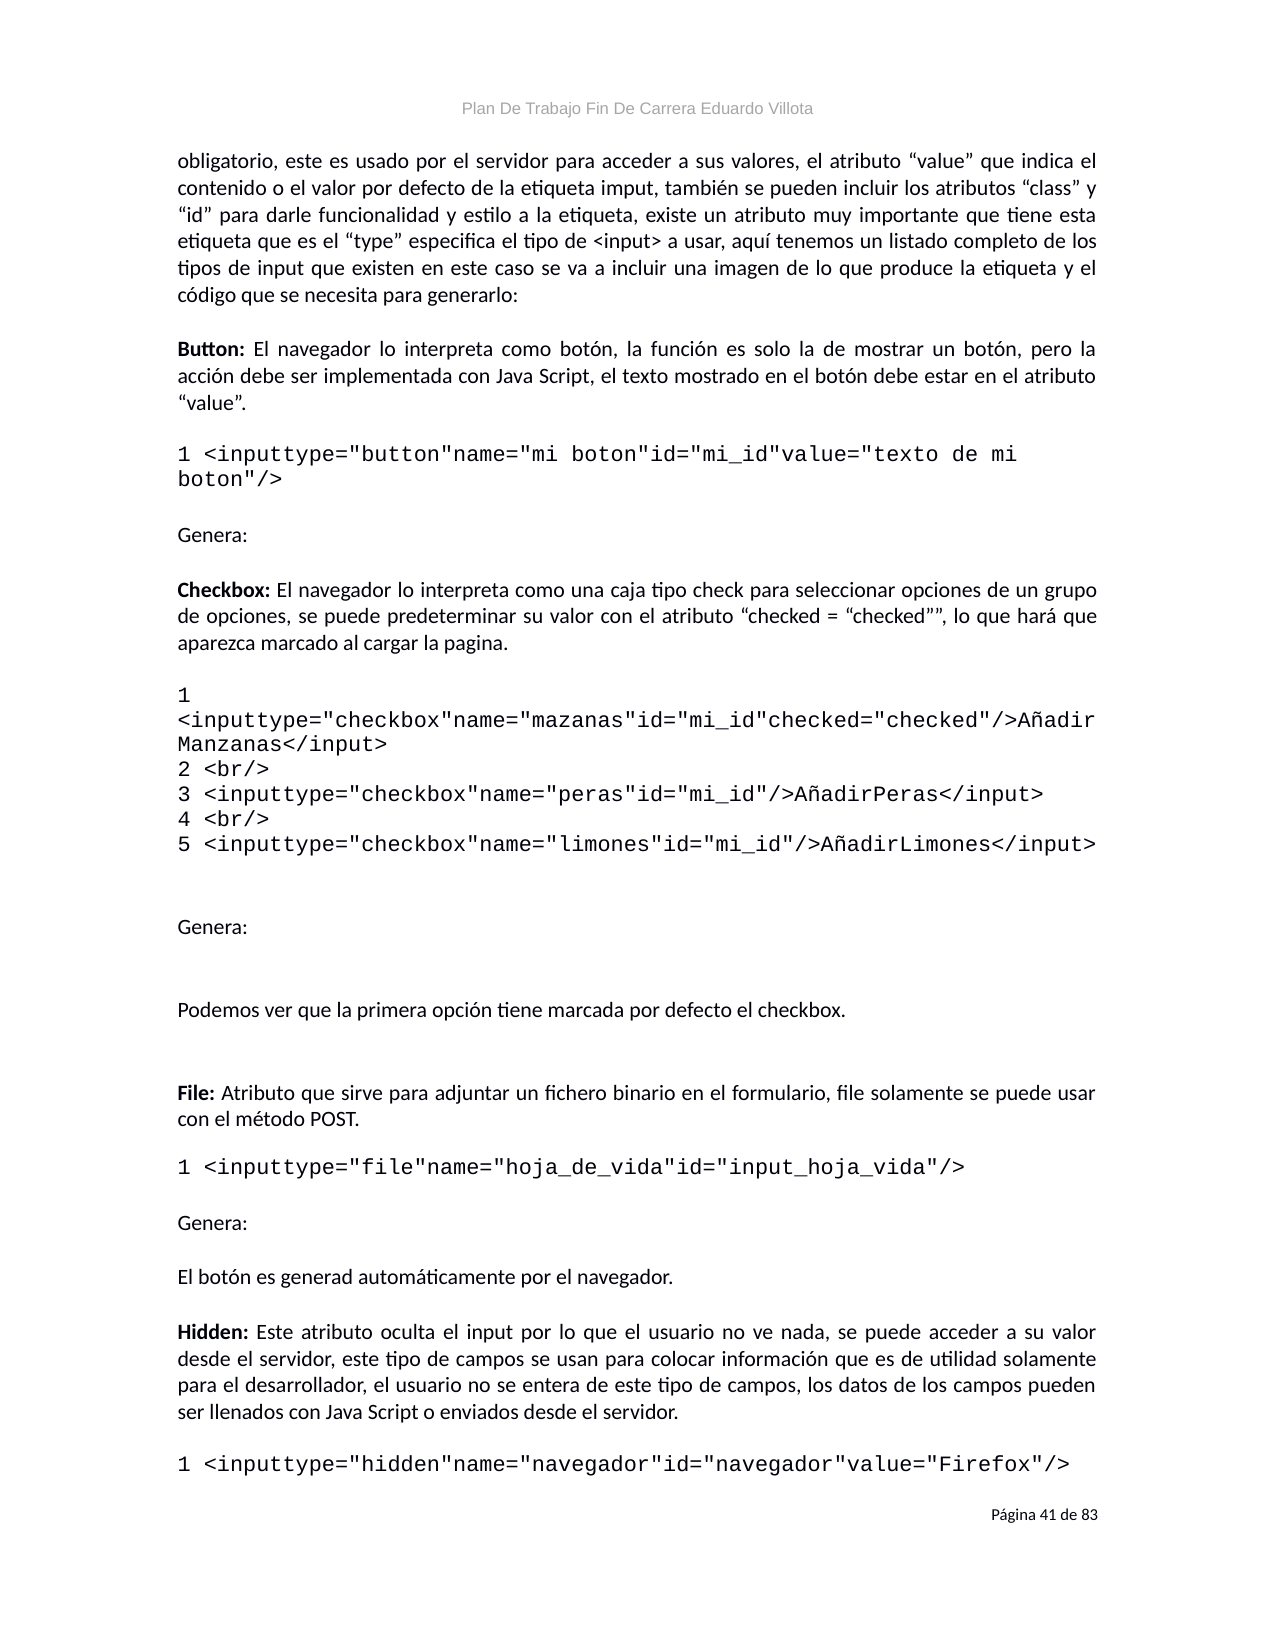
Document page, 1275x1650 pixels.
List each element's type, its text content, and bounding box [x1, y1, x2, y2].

text 1 <inputtype="file"name="hoja_de_vida"id="input_hoja_vida"/> [177, 1156, 1098, 1181]
text Button: El navegador lo interpreta como botón, la función es solo la de mostrar un botón, pero la acción debe ser implementada con Java Script, el texto mostrado en el botón debe estar en el atributo “value”. [177, 336, 1098, 416]
text 4 <br/> [177, 808, 1098, 833]
text obligatorio, este es usado por el servidor para acceder a sus valores, el atributo “value” que indica el contenido o el valor por defecto de la etiqueta imput, también se pueden incluir los atributos “class” y “id” para darle funcionalidad y estilo a la etiqueta, existe un atributo muy importante que tiene esta etiqueta que es el “type” especifica el tipo de <input> a usar, aquí tenemos un listado completo de los tipos de input que existen en este caso se va a incluir una imagen de lo que produce la etiqueta y el código que se necesita para generarlo: [177, 148, 1098, 308]
text 1 <inputtype="button"name="mi boton"id="mi_id"value="texto de mi boton"/> [177, 444, 1098, 493]
text File: Atributo que sirve para adjuntar un fichero binario en el formulario, file solamente se puede usar con el método POST. [177, 1079, 1098, 1132]
text Hidden: Este atributo oculta el input por lo que el usuario no ve nada, se puede acceder a su valor desde el servidor, este tipo de campos se usan para colocar información que es de utilidad solamente para el desarrollador, el usuario no se entera de este tipo de campos, los datos de los campos pueden ser llenados con Java Script o enviados desde el servidor. [177, 1318, 1098, 1425]
text Genera: [177, 521, 1098, 548]
text El botón es generad automáticamente por el navegador. [177, 1263, 1098, 1290]
text 5 <inputtype="checkbox"name="limones"id="mi_id"/>AñadirLimones</input> [177, 833, 1098, 857]
text 1 <inputtype="hidden"name="navegador"id="navegador"value="Firefox"/> [177, 1453, 1098, 1478]
text 3 <inputtype="checkbox"name="peras"id="mi_id"/>AñadirPeras</input> [177, 783, 1098, 808]
text 2 <br/> [177, 758, 1098, 783]
text Genera: [177, 913, 1098, 940]
text Podemos ver que la primera opción tiene marcada por defecto el checkbox. [177, 996, 1098, 1023]
text Checkbox: El navegador lo interpreta como una caja tipo check para seleccionar opciones de un grupo de opciones, se puede predeterminar su valor con el atributo “checked = “checked””, lo que hará que aparezca marcado al cargar la pagina. [177, 576, 1098, 656]
text Genera: [177, 1209, 1098, 1235]
text 1 <inputtype="checkbox"name="mazanas"id="mi_id"checked="checked"/>AñadirManzanas</input> [177, 684, 1098, 758]
